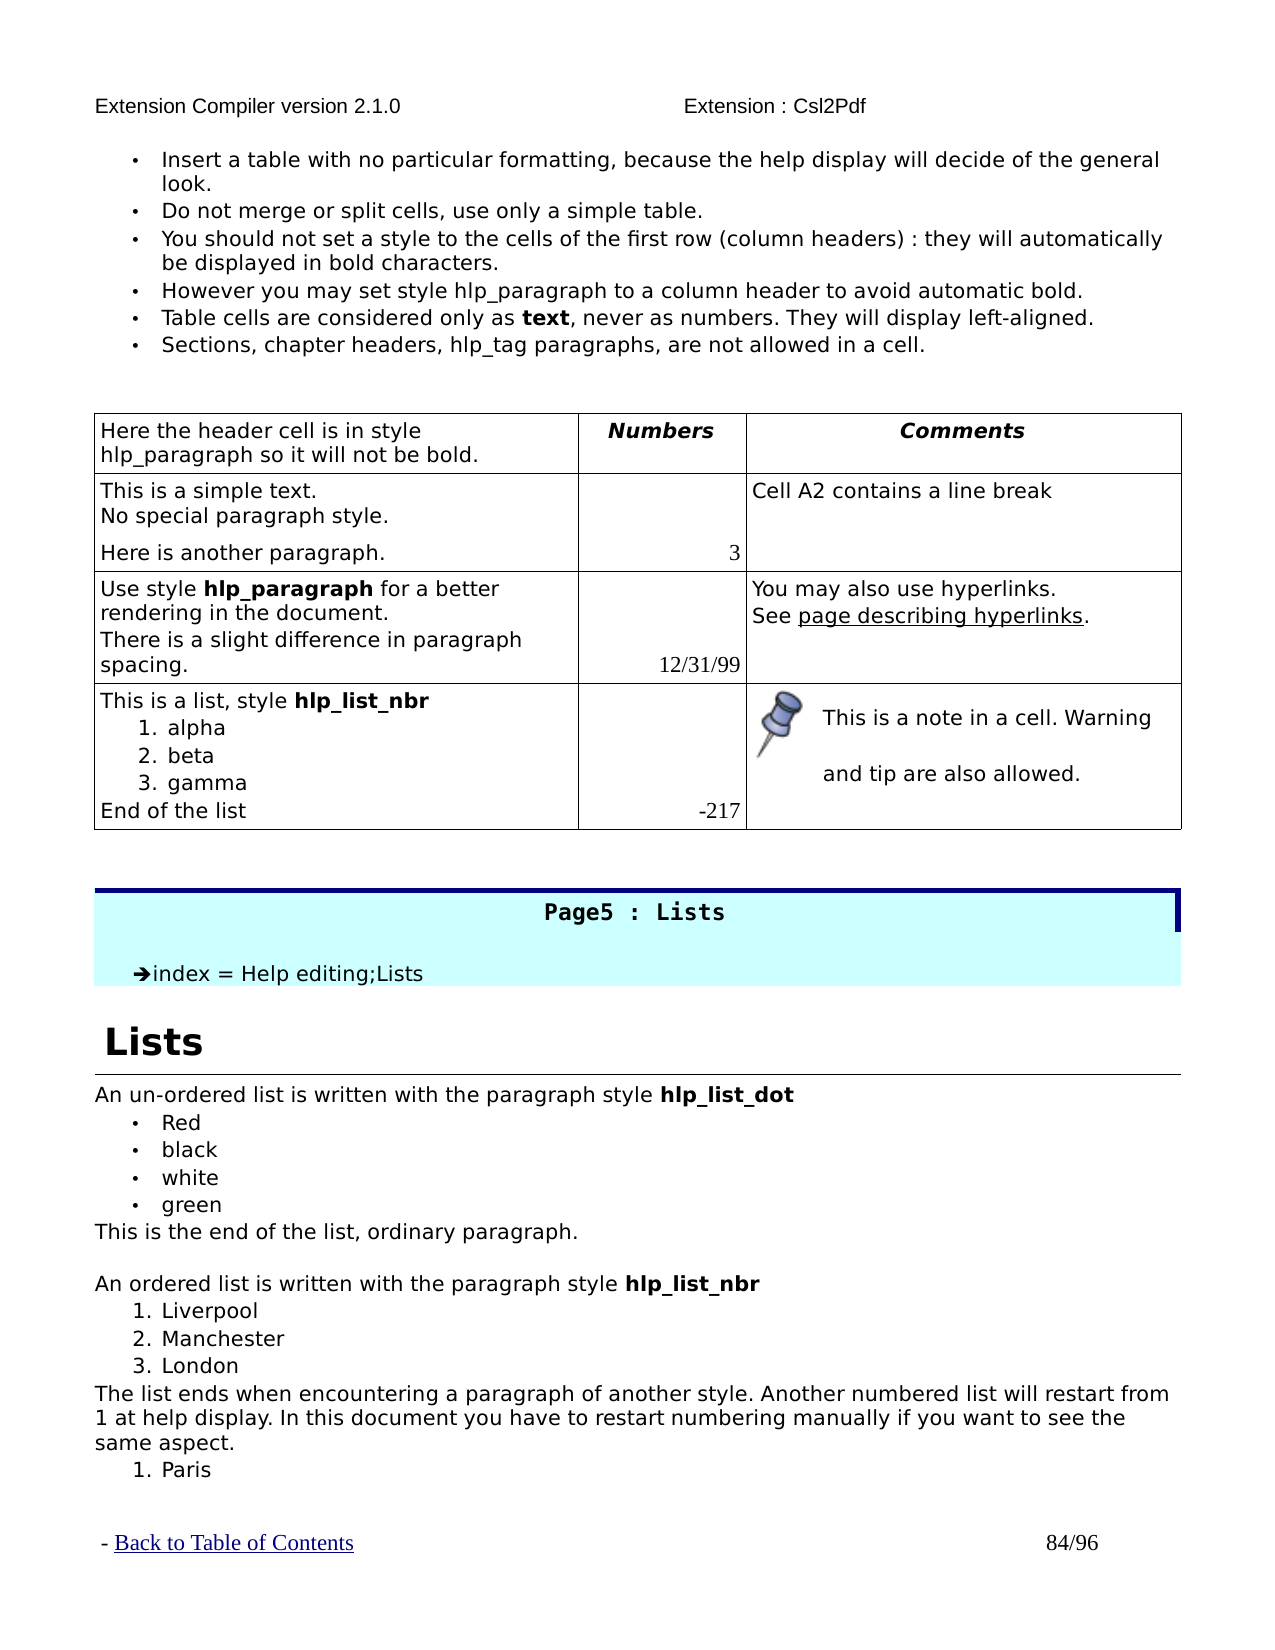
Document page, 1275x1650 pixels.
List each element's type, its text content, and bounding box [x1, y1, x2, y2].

list Manchester [132, 1327, 1181, 1351]
table_cell 3 [579, 474, 746, 571]
list Do not merge or split cells, use only a simple table. [132, 199, 1181, 224]
list black [132, 1138, 1181, 1162]
table_header Comments [747, 414, 1181, 473]
table_cell This is a note in a cell. Warning and tip are also allowed. [747, 684, 1181, 829]
table_cell Use style hlp_paragraph for a better rendering in the document. There is a slight difference in paragraph spacing. [95, 572, 578, 683]
list Sections, chapter headers, hlp_tag paragraphs, are not allowed in a cell. [132, 333, 1181, 358]
text The list ends when encountering a paragraph of another style. Another numbered list will restart from 1 at help display. In this document you have to restart numbering manually if you want to see the same aspect. [94, 1382, 1181, 1455]
table_header Numbers [579, 414, 746, 473]
list Red [132, 1111, 1181, 1135]
table_header Here the header cell is in style hlp_paragraph so it will not be bold. [95, 414, 578, 473]
table_cell You may also use hyperlinks. See page describing hyperlinks. [747, 572, 1181, 683]
list Insert a table with no particular formatting, because the help display will decide of the general look. [132, 147, 1181, 196]
list index = Help editing;Lists [94, 961, 1181, 986]
text This is the end of the list, ordinary paragraph. [94, 1220, 1181, 1245]
table_cell This is a simple text. No special paragraph style. Here is another paragraph. [95, 474, 578, 571]
table_cell Cell A2 contains a line break [747, 474, 1181, 571]
list Paris [132, 1458, 1181, 1482]
text Lists [94, 1011, 1181, 1074]
list white [132, 1165, 1181, 1190]
table_cell This is a list, style hlp_list_nbr alpha beta gamma End of the list [95, 684, 578, 829]
list Table cells are considered only as text, never as numbers. They will display left-aligned. [132, 306, 1181, 331]
list green [132, 1193, 1181, 1217]
picture [752, 689, 808, 761]
text An ordered list is written with the paragraph style hlp_list_nbr [94, 1248, 1181, 1297]
text Page5 : Lists [94, 889, 1175, 932]
text An un-ordered list is written with the paragraph style hlp_list_dot [94, 1083, 1181, 1108]
list However you may set style hlp_paragraph to a column header to avoid automatic bold. [132, 279, 1181, 303]
table_cell -217 [579, 684, 746, 829]
table_cell 31.12.99 [579, 572, 746, 683]
list You should not set a style to the cells of the first row (column headers) : they will automatically be displayed in bold characters. [132, 227, 1181, 276]
list Liverpool [132, 1299, 1181, 1324]
list London [132, 1354, 1181, 1379]
